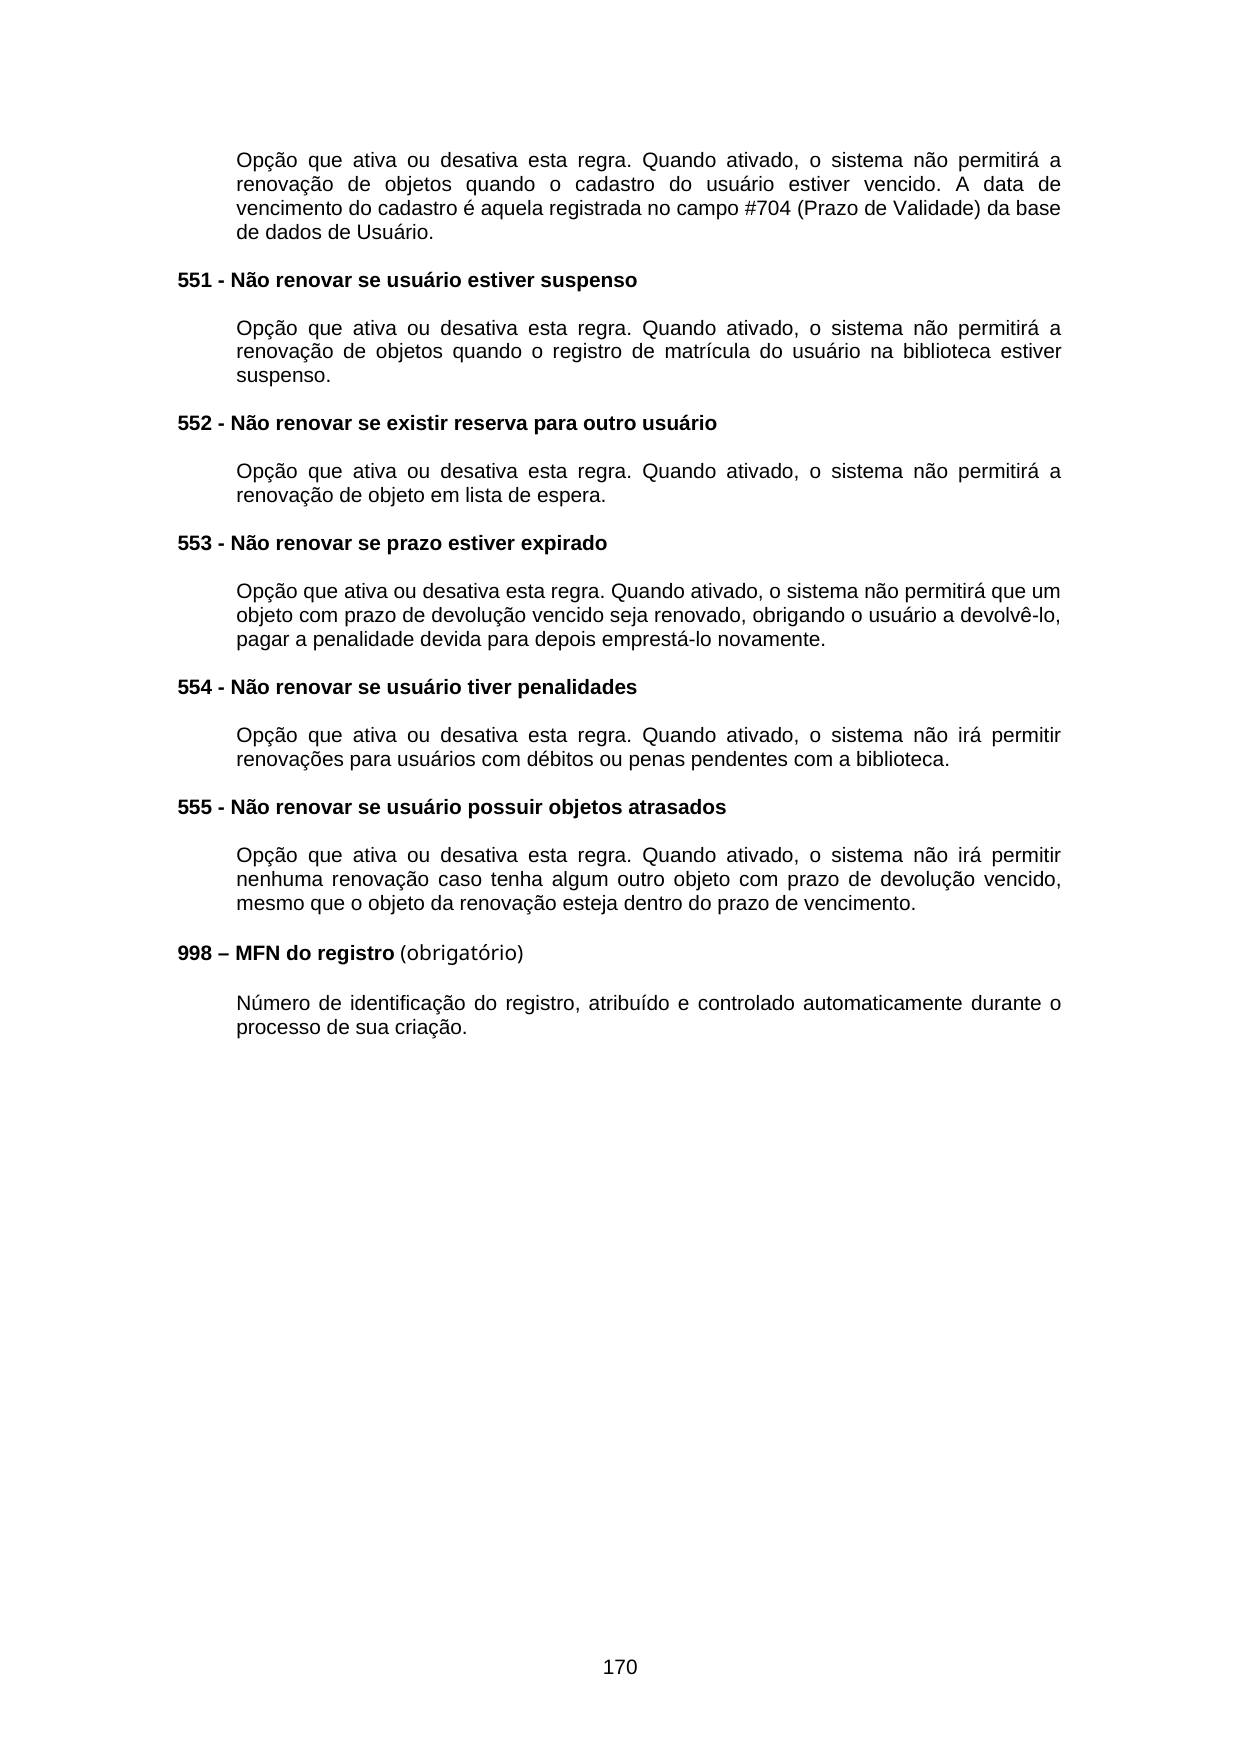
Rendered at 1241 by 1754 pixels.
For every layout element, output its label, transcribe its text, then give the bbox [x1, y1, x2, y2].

text Opção que ativa ou desativa esta regra. Quando ativado, o sistema não permitirá que um objeto com prazo de devolução vencido seja renovado, obrigando o usuário a devolvê-lo, pagar a penalidade devida para depois emprestá-lo novamente. [236, 579, 1063, 651]
text 554 - Não renovar se usuário tiver penalidades [177, 675, 1063, 699]
text 998 – MFN do registro (obrigatório) [177, 938, 1063, 967]
text Opção que ativa ou desativa esta regra. Quando ativado, o sistema não irá permitir nenhuma renovação caso tenha algum outro objeto com prazo de devolução vencido, mesmo que o objeto da renovação esteja dentro do prazo de vencimento. [236, 842, 1063, 914]
text Opção que ativa ou desativa esta regra. Quando ativado, o sistema não permitirá a renovação de objetos quando o registro de matrícula do usuário na biblioteca estiver suspenso. [236, 315, 1063, 387]
text 551 - Não renovar se usuário estiver suspenso [177, 267, 1063, 291]
text Opção que ativa ou desativa esta regra. Quando ativado, o sistema não irá permitir renovações para usuários com débitos ou penas pendentes com a biblioteca. [236, 723, 1063, 771]
text 552 - Não renovar se existir reserva para outro usuário [177, 411, 1063, 435]
text Opção que ativa ou desativa esta regra. Quando ativado, o sistema não permitirá a renovação de objetos quando o cadastro do usuário estiver vencido. A data de vencimento do cadastro é aquela registrada no campo #704 (Prazo de Validade) da base de dados de Usuário. [236, 148, 1063, 243]
text Número de identificação do registro, atribuído e controlado automaticamente durante o processo de sua criação. [236, 991, 1063, 1038]
text 553 - Não renovar se prazo estiver expirado [177, 531, 1063, 555]
text Opção que ativa ou desativa esta regra. Quando ativado, o sistema não permitirá a renovação de objeto em lista de espera. [236, 459, 1063, 507]
text 555 - Não renovar se usuário possuir objetos atrasados [177, 794, 1063, 818]
